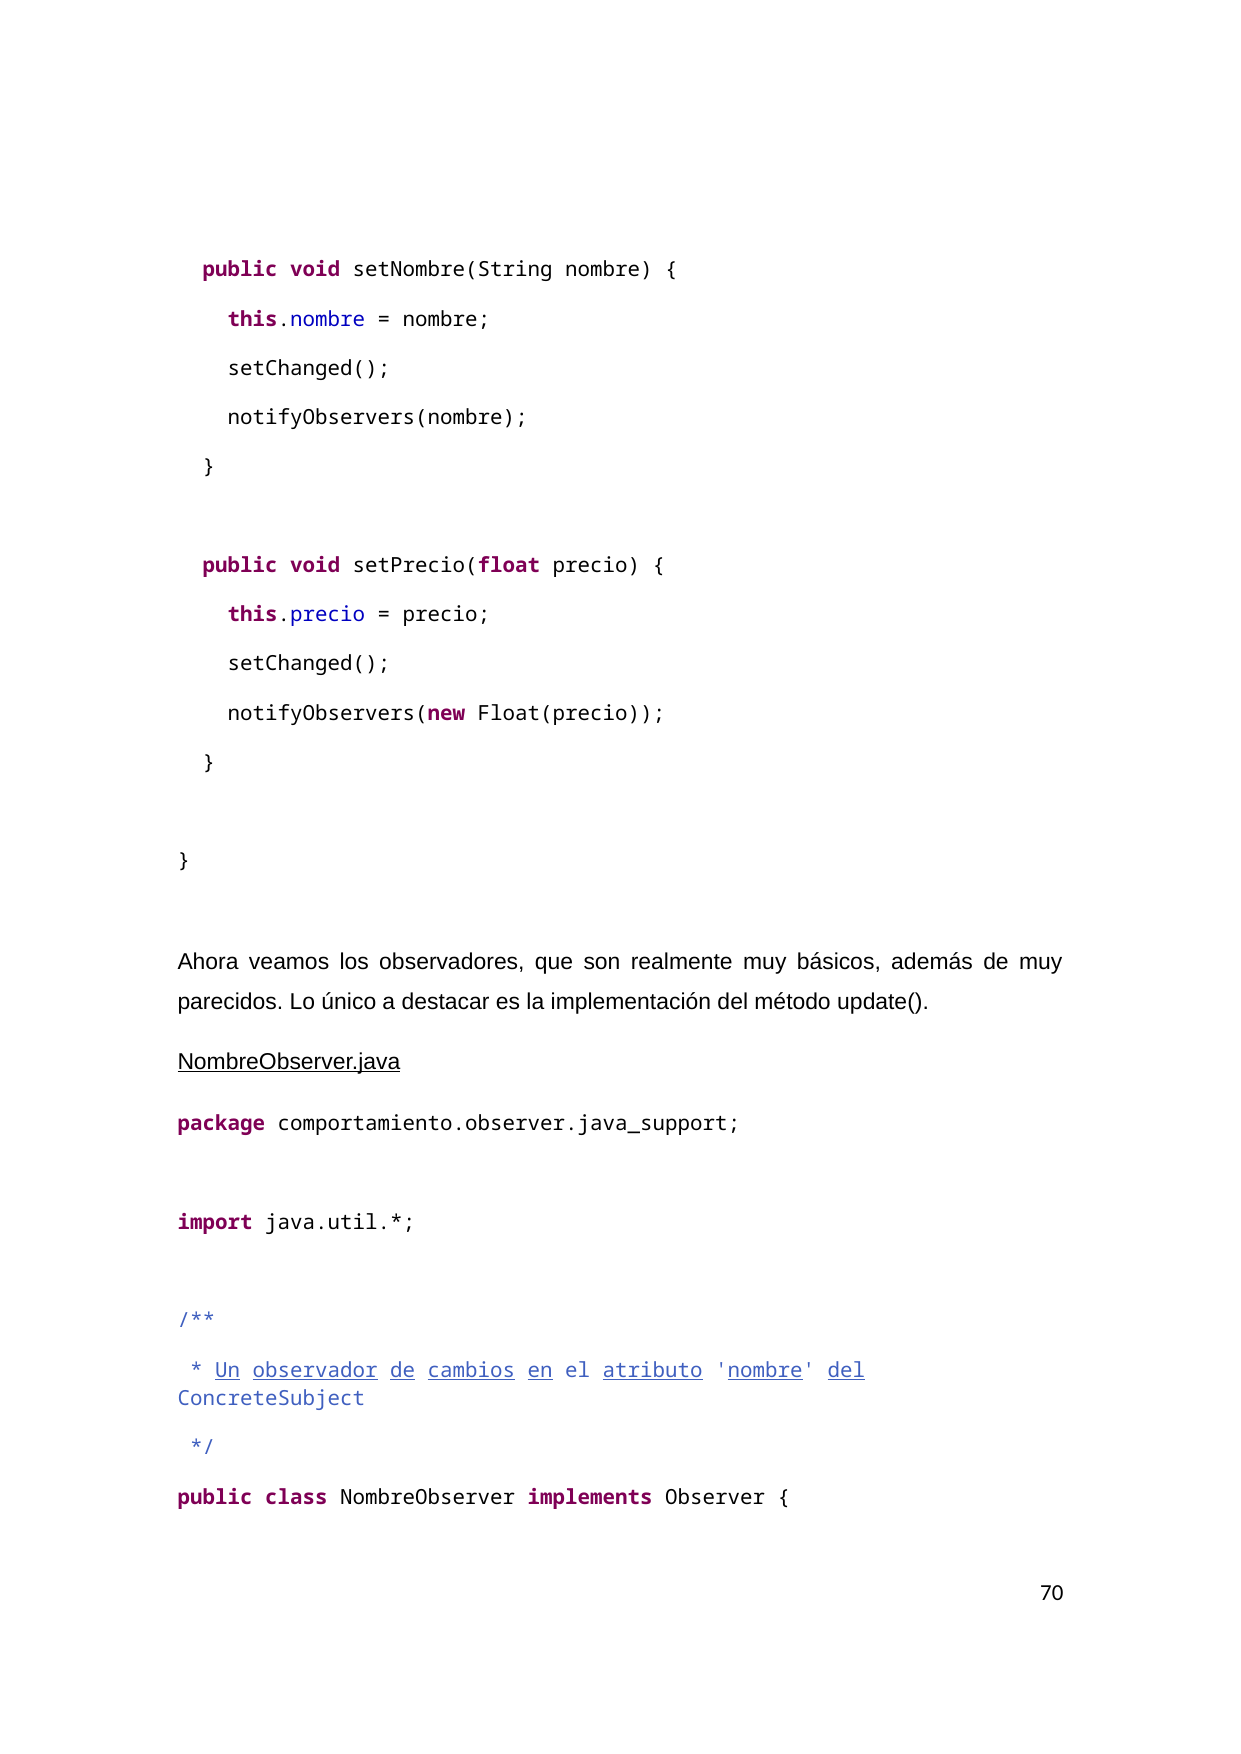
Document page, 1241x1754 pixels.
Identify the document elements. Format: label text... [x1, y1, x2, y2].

text notifyObservers(new Float(precio)); [177, 698, 1063, 726]
text this.precio = precio; [177, 599, 1063, 628]
text setChanged(); [177, 648, 1063, 677]
text */ [177, 1432, 1063, 1461]
text public class NombreObserver implements Observer { [177, 1482, 1063, 1510]
text setChanged(); [177, 353, 1063, 381]
text } [177, 846, 1063, 874]
text this.nombre = nombre; [177, 304, 1063, 332]
text * Un observador de cambios en el atributo 'nombre' del ConcreteSubject [177, 1355, 1063, 1412]
text notifyObservers(nombre); [177, 402, 1063, 431]
text package comportamiento.observer.java_support; [177, 1108, 1063, 1137]
text Ahora veamos los observadores, que son realmente muy básicos, además de muy parecidos. Lo único a destacar es la implementación del método update(). [177, 948, 1063, 1014]
text } [177, 747, 1063, 776]
text import java.util.*; [177, 1207, 1063, 1235]
text NombreObserver.java [177, 1048, 1063, 1074]
text } [177, 451, 1063, 480]
text public void setNombre(String nombre) { [177, 254, 1063, 283]
text /** [177, 1306, 1063, 1334]
text public void setPrecio(float precio) { [177, 550, 1063, 578]
